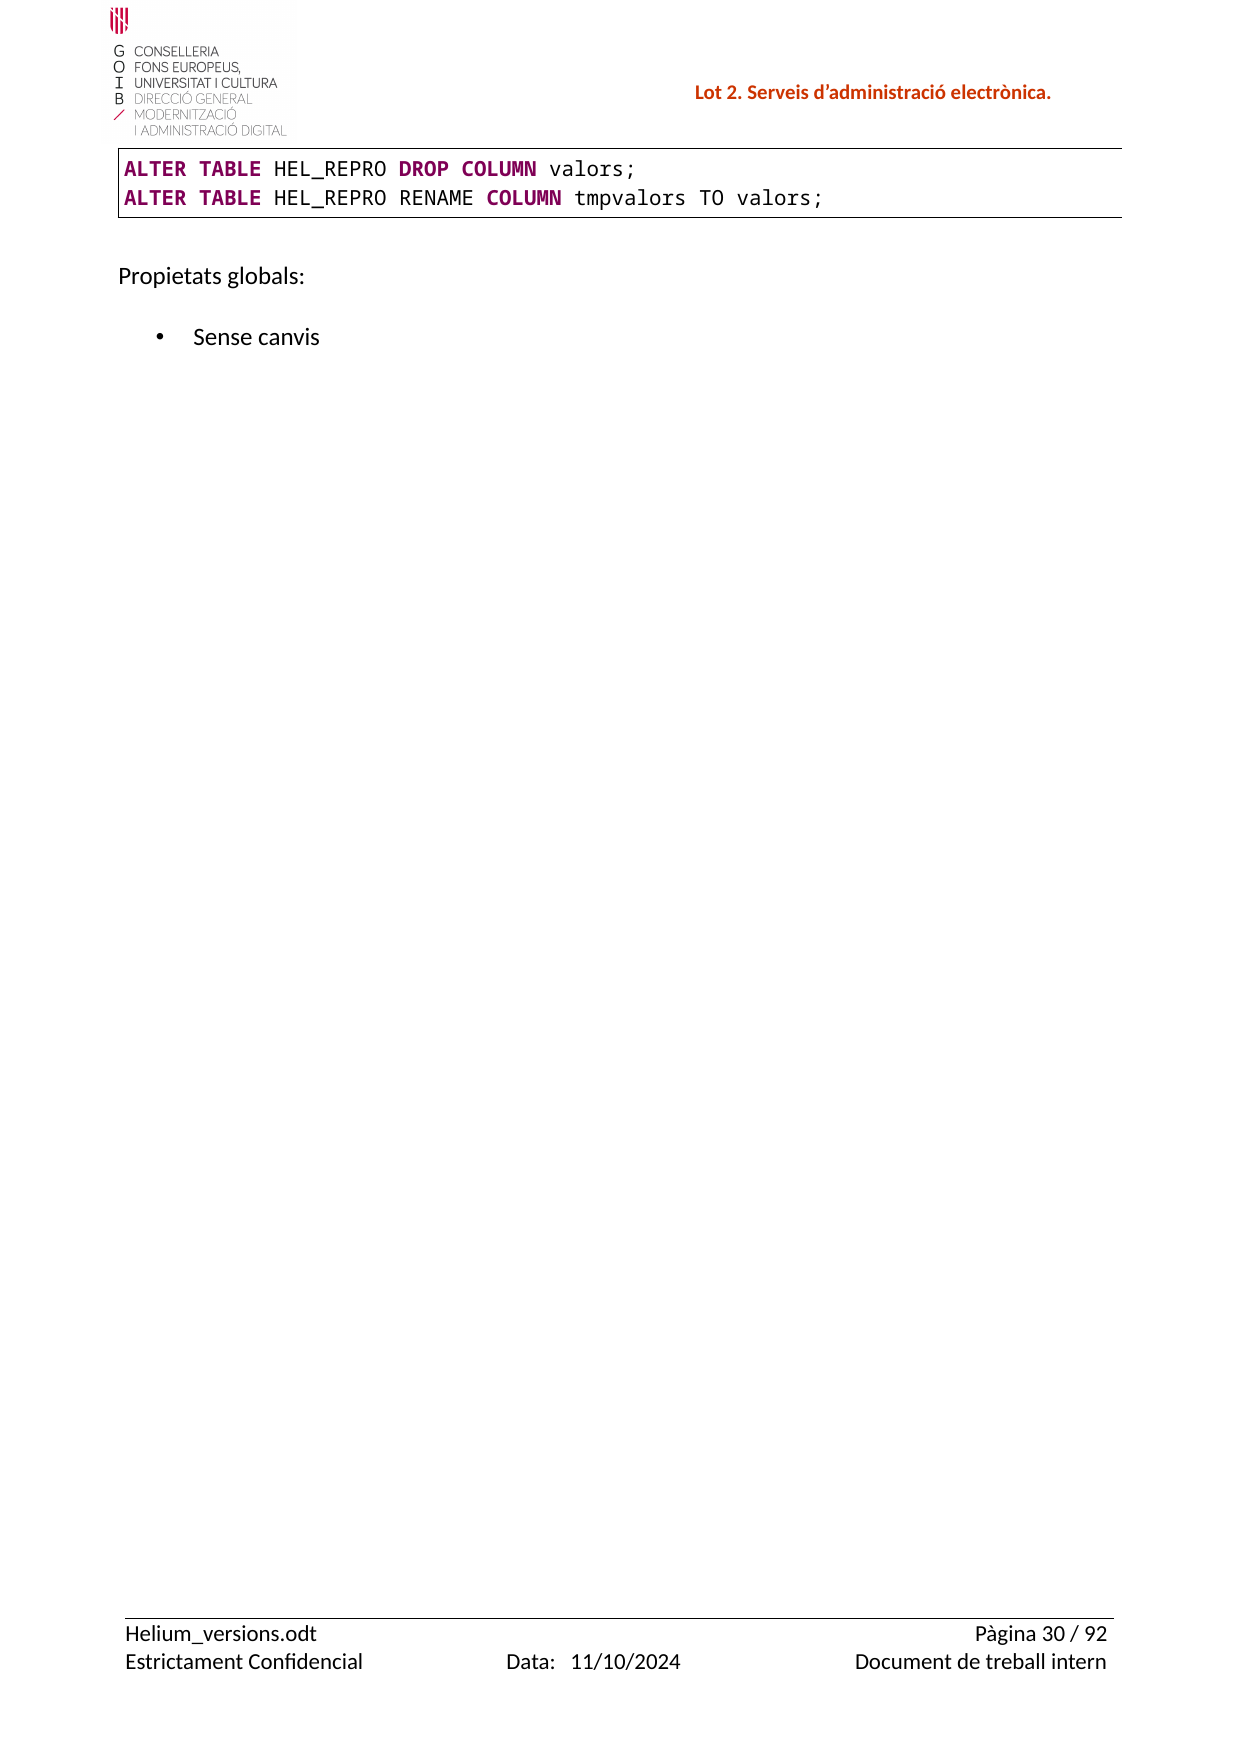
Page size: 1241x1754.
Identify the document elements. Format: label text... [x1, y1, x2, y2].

list Sense canvis [156, 322, 1122, 352]
text Propietats globals: [118, 261, 1122, 291]
picture [100, 0, 297, 144]
table_header ALTER TABLE HEL_REPRO DROP COLUMN valors; ALTER TABLE HEL_REPRO RENAME COLUMN tmpvalors TO valors; [119, 149, 1122, 217]
